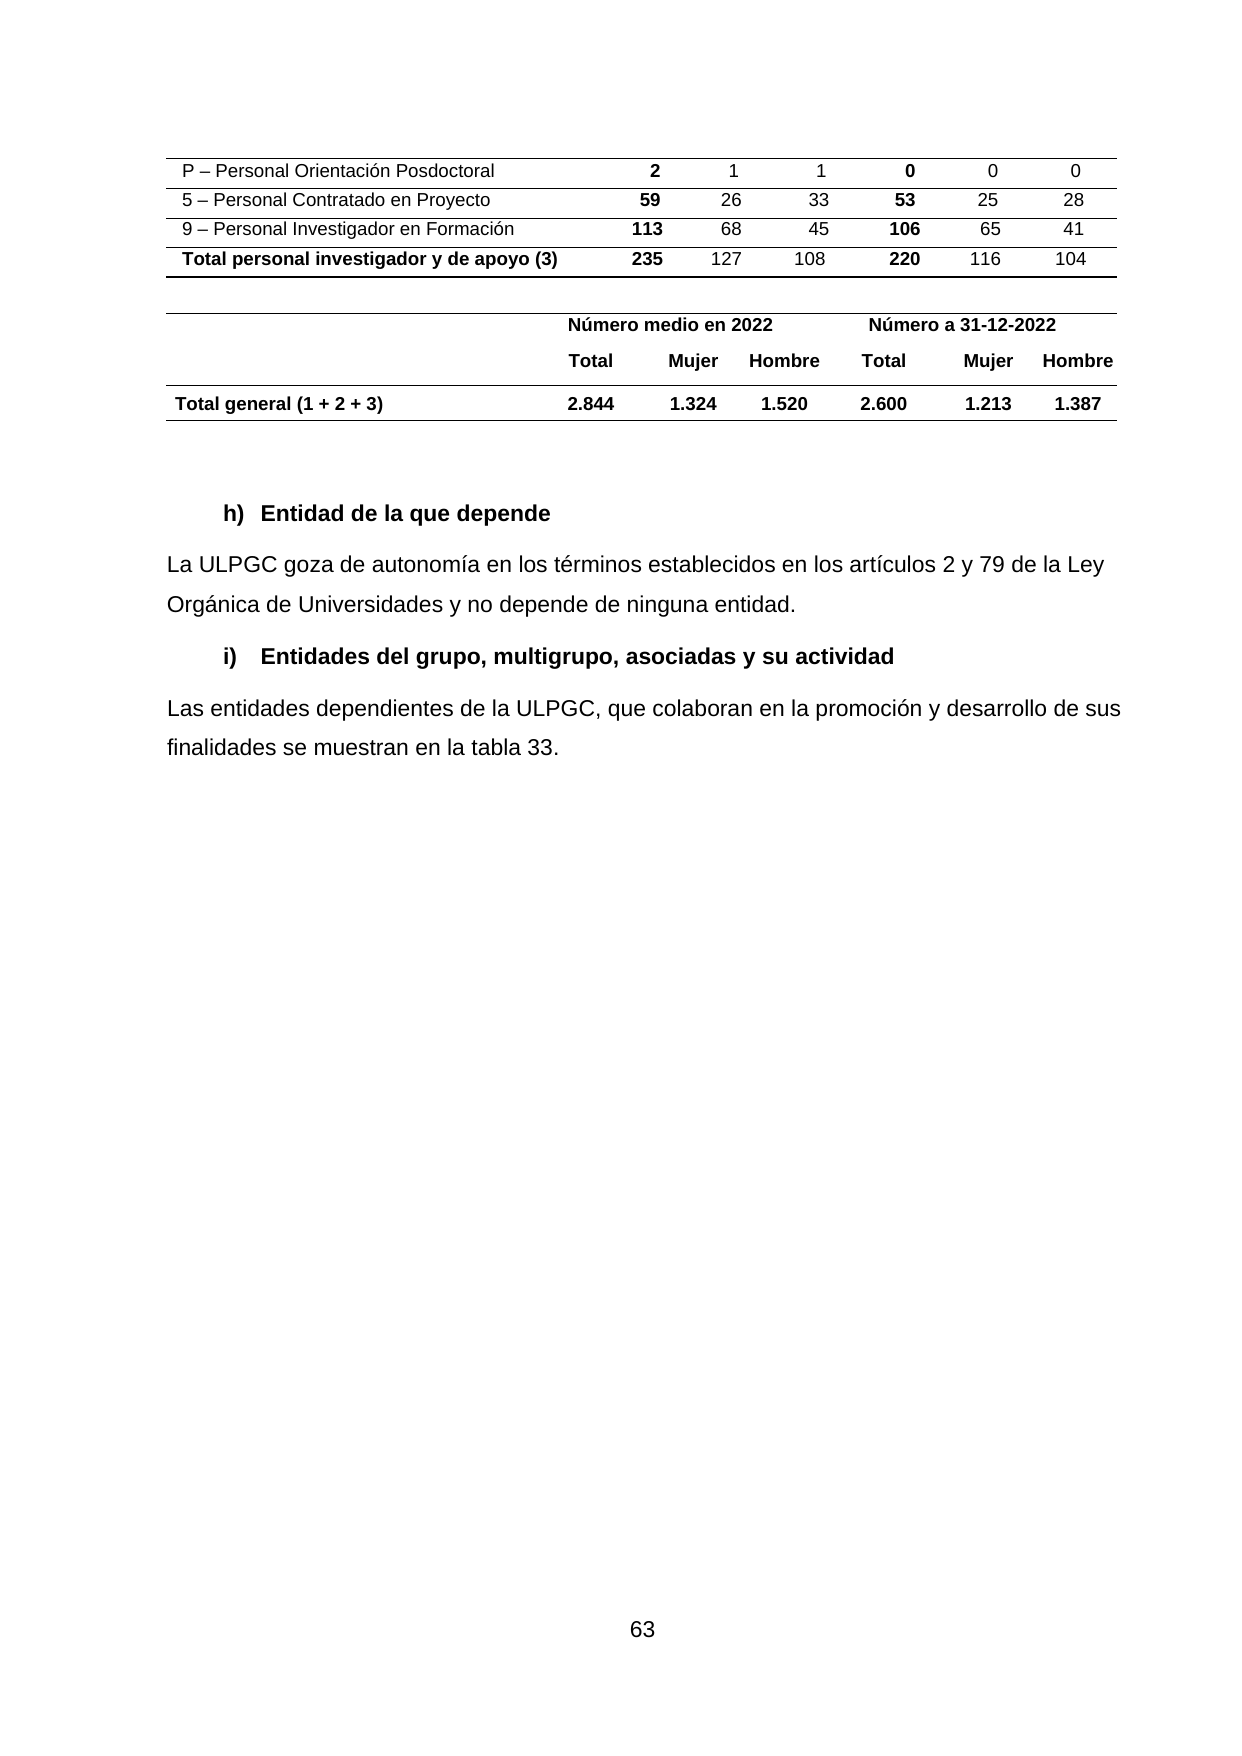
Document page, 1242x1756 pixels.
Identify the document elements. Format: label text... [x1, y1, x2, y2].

text Las entidades dependientes de la ULPGC, que colaboran en la promoción y desarrollo de sus finalidades se muestran en la tabla 33. [167, 695, 1192, 761]
table_cell 1.387 [1028, 386, 1117, 420]
table_cell Total general (1 + 2 + 3) [166, 386, 475, 420]
table_header 1 [768, 159, 859, 188]
table_header 0 [945, 159, 1028, 188]
list Entidad de la que depende [223, 500, 1192, 526]
table_cell 26 [687, 189, 768, 217]
table_cell Mujer [641, 342, 733, 385]
table_cell 220 [859, 248, 945, 276]
table_cell 1.520 [733, 386, 840, 420]
table_header Número medio en 2022 [166, 314, 840, 342]
table_cell 41 [1028, 219, 1117, 247]
table_cell Total personal investigador y de apoyo (3) [166, 248, 595, 276]
table_cell 53 [859, 189, 945, 217]
table_cell 113 [595, 219, 687, 247]
table_cell 25 [945, 189, 1028, 217]
table_cell Hombre [733, 342, 840, 385]
table_cell 68 [687, 219, 768, 247]
table_cell 235 [595, 248, 687, 276]
table_header Número a 31-12-2022 [840, 314, 1117, 342]
table_header 0 [1028, 159, 1117, 188]
table_cell 1.213 [935, 386, 1028, 420]
table_cell Total [475, 342, 641, 385]
table_cell 28 [1028, 189, 1117, 217]
table_cell 106 [859, 219, 945, 247]
table_cell 33 [768, 189, 859, 217]
table_cell 116 [945, 248, 1028, 276]
table_cell 2.600 [840, 386, 935, 420]
table_cell Total [840, 342, 935, 385]
table_header 2 [595, 159, 687, 188]
text La ULPGC goza de autonomía en los términos establecidos en los artículos 2 y 79 de la Ley Orgánica de Universidades y no depende de ninguna entidad. [167, 551, 1192, 617]
table_header P – Personal Orientación Posdoctoral [166, 159, 595, 188]
table_cell 104 [1028, 248, 1117, 276]
list Entidades del grupo, multigrupo, asociadas y su actividad [223, 643, 1192, 669]
table_header 0 [859, 159, 945, 188]
table_cell 9 – Personal Investigador en Formación [166, 219, 595, 247]
table_cell 108 [768, 248, 859, 276]
table_cell 59 [595, 189, 687, 217]
table_cell 2.844 [475, 386, 641, 420]
table_cell 45 [768, 219, 859, 247]
table_cell 65 [945, 219, 1028, 247]
table_cell Mujer [935, 342, 1028, 385]
table_header 1 [687, 159, 768, 188]
table_cell [166, 342, 475, 385]
table_cell 5 – Personal Contratado en Proyecto [166, 189, 595, 217]
table_cell Hombre [1028, 342, 1117, 385]
table_cell 127 [687, 248, 768, 276]
table_cell 1.324 [641, 386, 733, 420]
